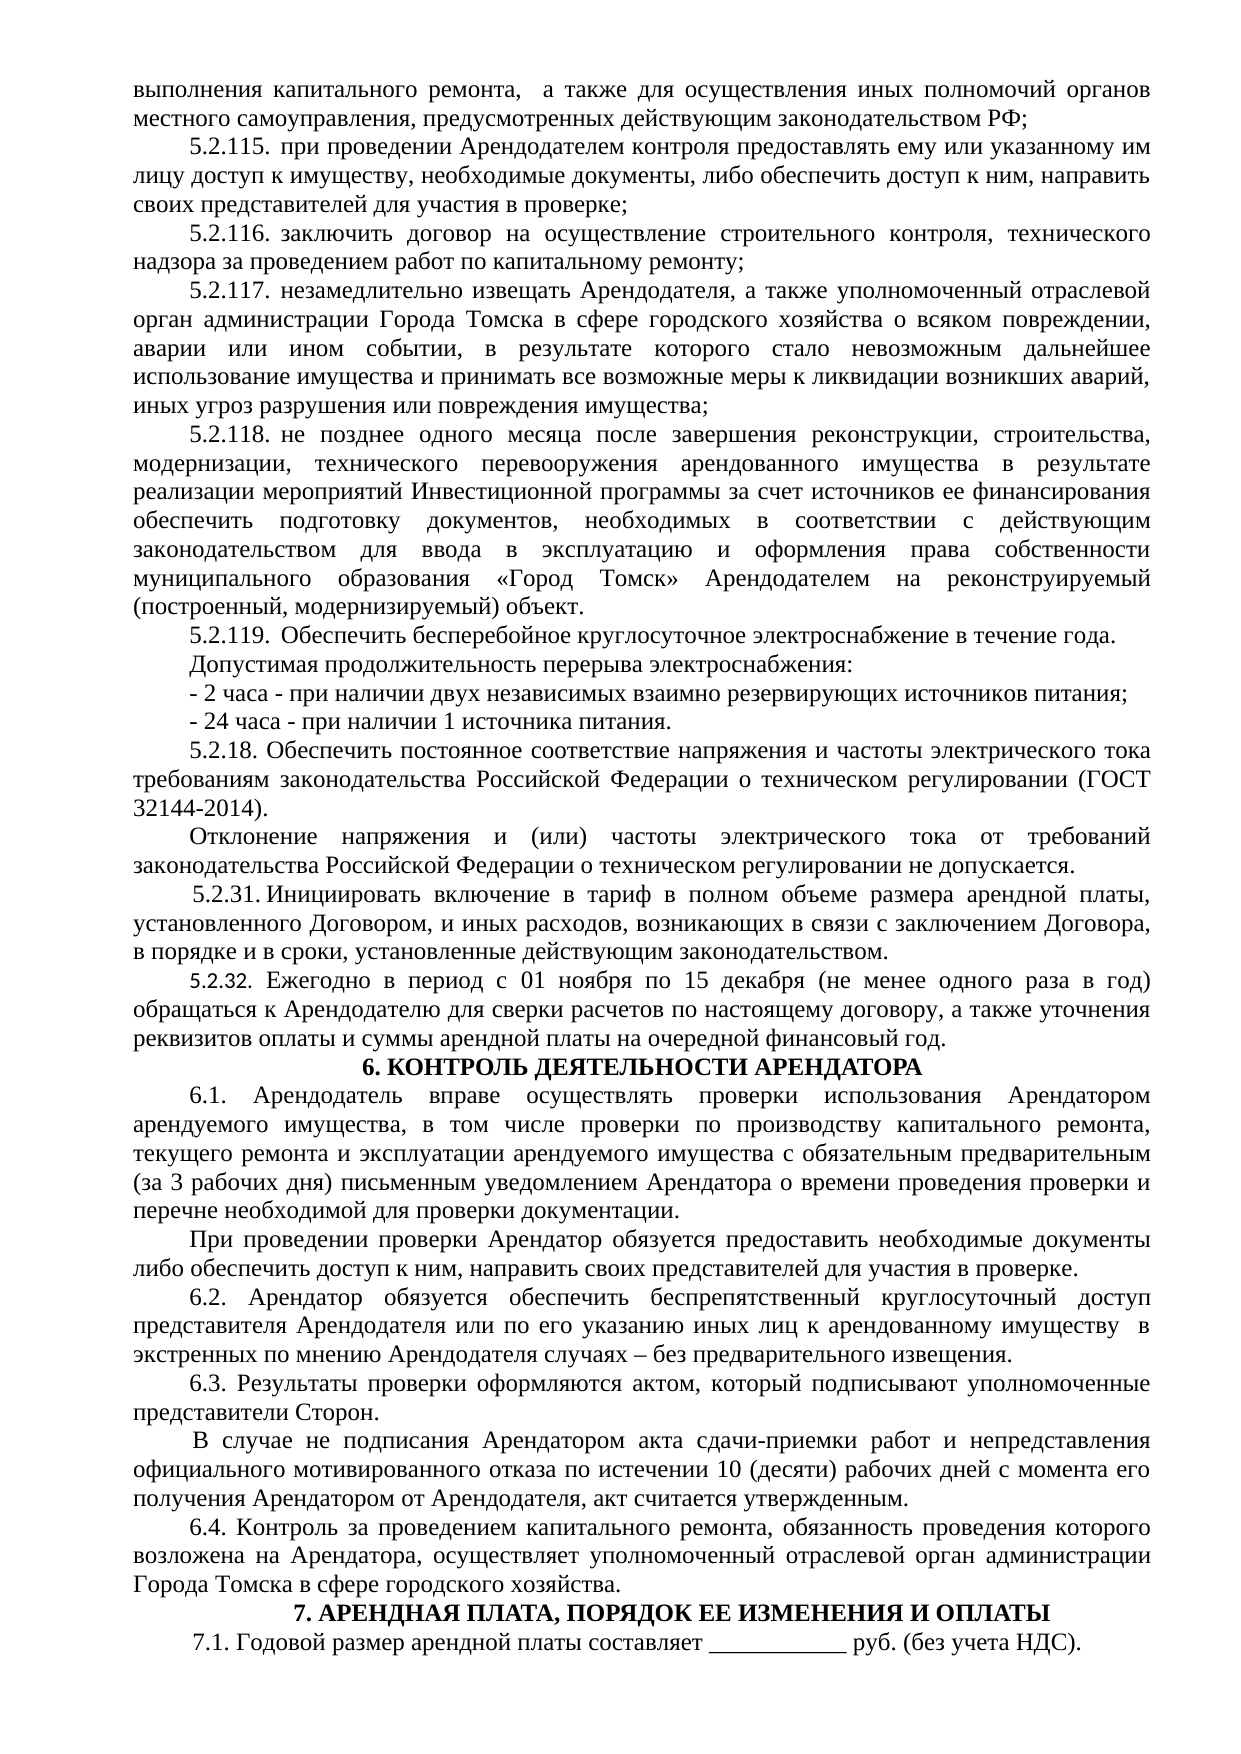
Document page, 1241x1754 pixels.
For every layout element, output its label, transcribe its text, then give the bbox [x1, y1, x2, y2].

list при проведении Арендодателем контроля предоставлять ему или указанному им лицу доступ к имуществу, необходимые документы, либо обеспечить доступ к ним, направить своих представителей для участия в проверке; [133, 131, 1152, 218]
text - 2 часа - при наличии двух независимых взаимно резервирующих источников питания; [133, 678, 1152, 706]
list заключить договор на осуществление строительного контроля, технического надзора за проведением работ по капитальному ремонту; [133, 218, 1152, 275]
list Обеспечить бесперебойное круглосуточное электроснабжение в течение года. [133, 620, 1152, 649]
text 6.1. Арендодатель вправе осуществлять проверки использования Арендатором арендуемого имущества, в том числе проверки по производству капитального ремонта, текущего ремонта и эксплуатации арендуемого имущества с обязательным предварительным (за 3 рабочих дня) письменным уведомлением Арендатора о времени проведения проверки и перечне необходимой для проверки документации. [133, 1080, 1152, 1224]
text 6. КОНТРОЛЬ ДЕЯТЕЛЬНОСТИ АРЕНДАТОРА [133, 1052, 1152, 1080]
text - 24 часа - при наличии 1 источника питания. [133, 706, 1152, 735]
text 6.3. Результаты проверки оформляются актом, который подписывают уполномоченные представители Сторон. [133, 1368, 1152, 1425]
list Инициировать включение в тариф в полном объеме размера арендной платы, установленного Договором, и иных расходов, возникающих в связи с заключением Договора, в порядке и в сроки, установленные действующим законодательством. [133, 879, 1152, 965]
text 6.4. Контроль за проведением капитального ремонта, обязанность проведения которого возложена на Арендатора, осуществляет уполномоченный отраслевой орган администрации Города Томска в сфере городского хозяйства. [133, 1512, 1152, 1598]
list незамедлительно извещать Арендодателя, а также уполномоченный отраслевой орган администрации Города Томска в сфере городского хозяйства о всяком повреждении, аварии или ином событии, в результате которого стало невозможным дальнейшее использование имущества и принимать все возможные меры к ликвидации возникших аварий, иных угроз разрушения или повреждения имущества; [133, 275, 1152, 419]
text 7. АРЕНДНАЯ ПЛАТА, ПОРЯДОК ЕЕ ИЗМЕНЕНИЯ И ОПЛАТЫ [133, 1598, 1152, 1627]
text 6.2. Арендатор обязуется обеспечить беспрепятственный круглосуточный доступ представителя Арендодателя или по его указанию иных лиц к арендованному имуществу в экстренных по мнению Арендодателя случаях – без предварительного извещения. [133, 1282, 1152, 1368]
list Ежегодно в период с 01 ноября по 15 декабря (не менее одного раза в год) обращаться к Арендодателю для сверки расчетов по настоящему договору, а также уточнения реквизитов оплаты и суммы арендной платы на очередной финансовый год. [133, 965, 1152, 1052]
list не позднее одного месяца после завершения реконструкции, строительства, модернизации, технического перевооружения арендованного имущества в результате реализации мероприятий Инвестиционной программы за счет источников ее финансирования обеспечить подготовку документов, необходимых в соответствии с действующим законодательством для ввода в эксплуатацию и оформления права собственности муниципального образования «Город Томск» Арендодателем на реконструируемый (построенный, модернизируемый) объект. [133, 419, 1152, 620]
text Допустимая продолжительность перерыва электроснабжения: [133, 649, 1152, 678]
list выполнения капитального ремонта, а также для осуществления иных полномочий органов местного самоуправления, предусмотренных действующим законодательством РФ; [133, 74, 1152, 131]
text В случае не подписания Арендатором акта сдачи-приемки работ и непредставления официального мотивированного отказа по истечении 10 (десяти) рабочих дней с момента его получения Арендатором от Арендодателя, акт считается утвержденным. [133, 1425, 1152, 1512]
text 5.2.18. Обеспечить постоянное соответствие напряжения и частоты электрического тока требованиям законодательства Российской Федерации о техническом регулировании (ГОСТ 32144-2014). [133, 735, 1152, 821]
text Отклонение напряжения и (или) частоты электрического тока от требований законодательства Российской Федерации о техническом регулировании не допускается. [133, 821, 1152, 879]
text При проведении проверки Арендатор обязуется предоставить необходимые документы либо обеспечить доступ к ним, направить своих представителей для участия в проверке. [133, 1224, 1152, 1282]
text 7.1. Годовой размер арендной платы составляет ___________ руб. (без учета НДС). [133, 1627, 1152, 1655]
